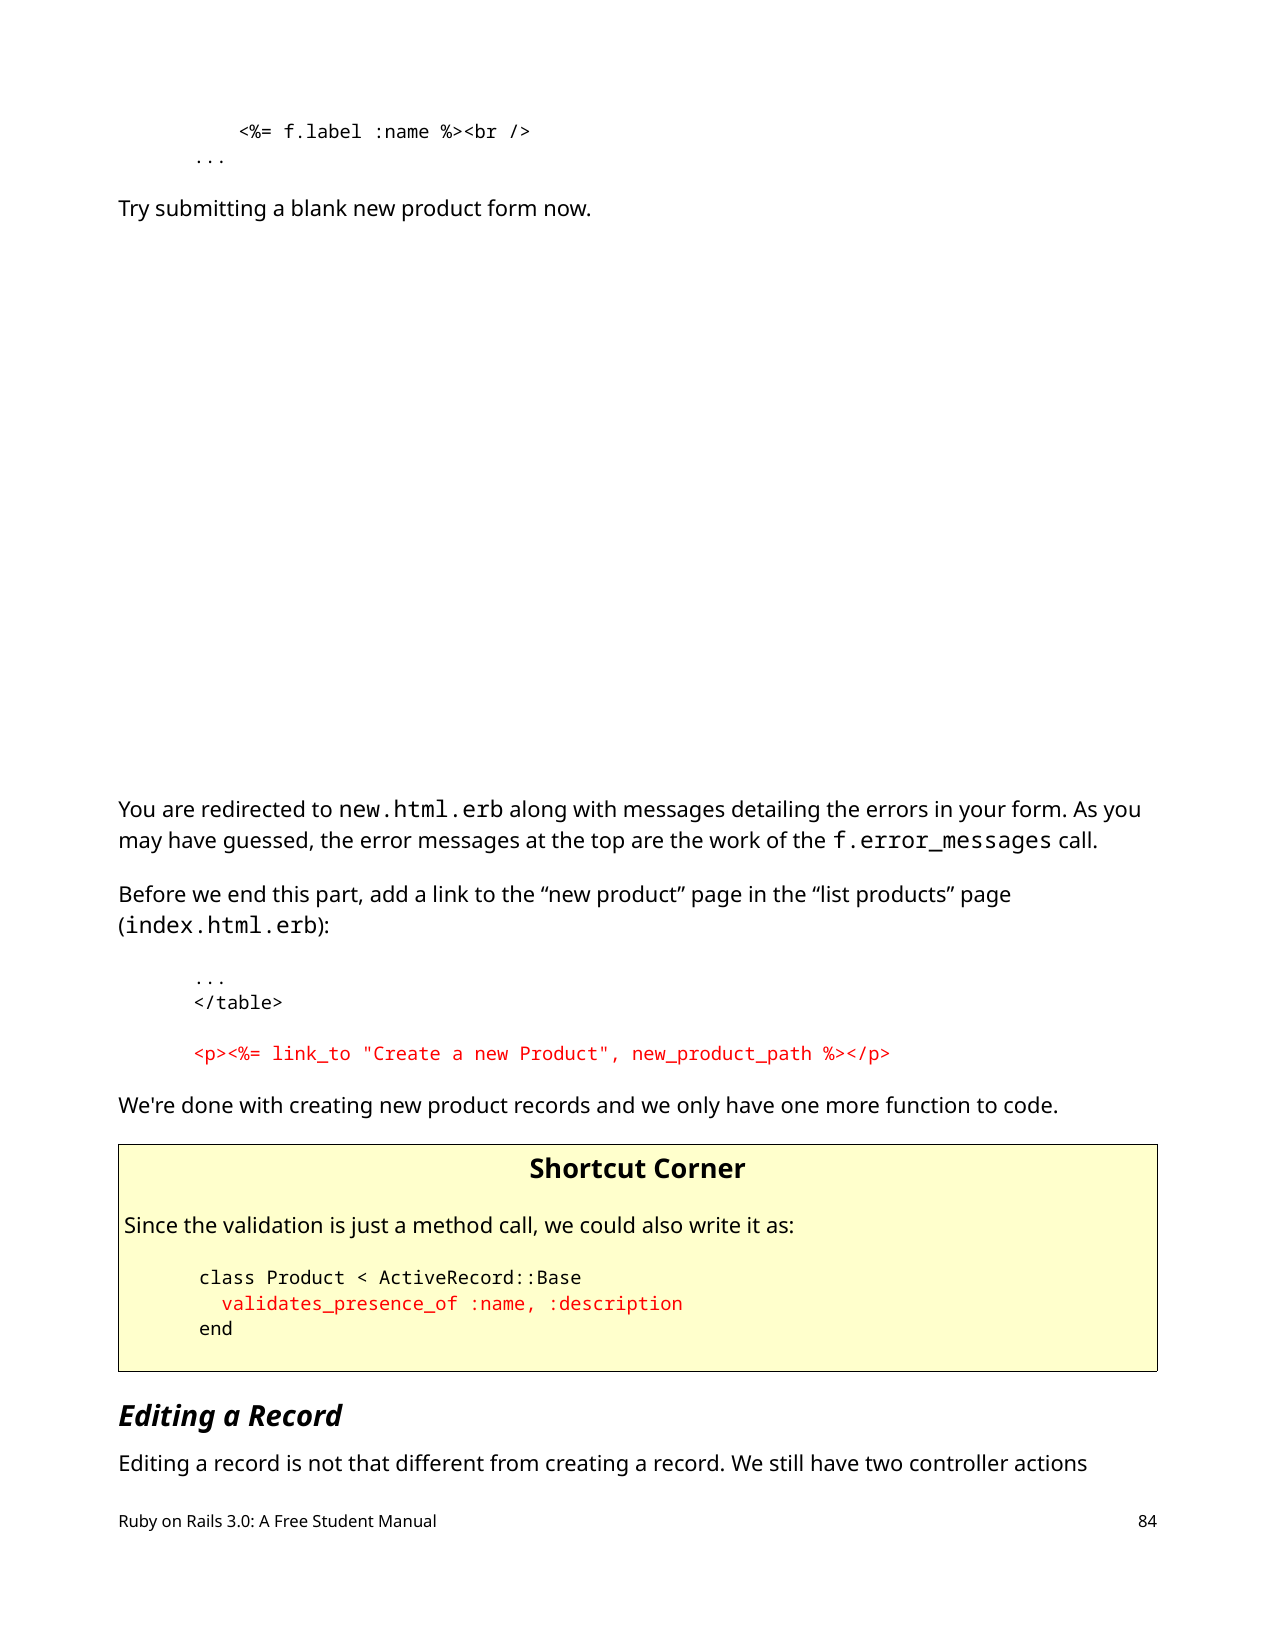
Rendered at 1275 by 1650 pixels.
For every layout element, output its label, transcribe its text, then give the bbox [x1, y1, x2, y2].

text <%= f.label :name %><br /> ... [193, 118, 1157, 169]
text We're done with creating new product records and we only have one more function to code. [118, 1090, 1157, 1120]
text You are redirected to new.html.erb along with messages detailing the errors in your form. As you may have guessed, the error messages at the top are the work of the f.error_messages call. [118, 793, 1157, 855]
subtitle Editing a Record [118, 1396, 1157, 1435]
table_header Shortcut Corner Since the validation is just a method call, we could also write it as: class Product < ActiveRecord::Base validates_presence_of :name, :description end [119, 1145, 1157, 1371]
text Editing a record is not that different from creating a record. We still have two controller actions [118, 1448, 1157, 1478]
text Try submitting a blank new product form now. [118, 193, 1157, 223]
text ... </table> <p><%= link_to "Create a new Product", new_product_path %></p> [193, 964, 1157, 1066]
text Before we end this part, add a link to the “new product” page in the “list products” page (index.html.erb): [118, 879, 1157, 940]
